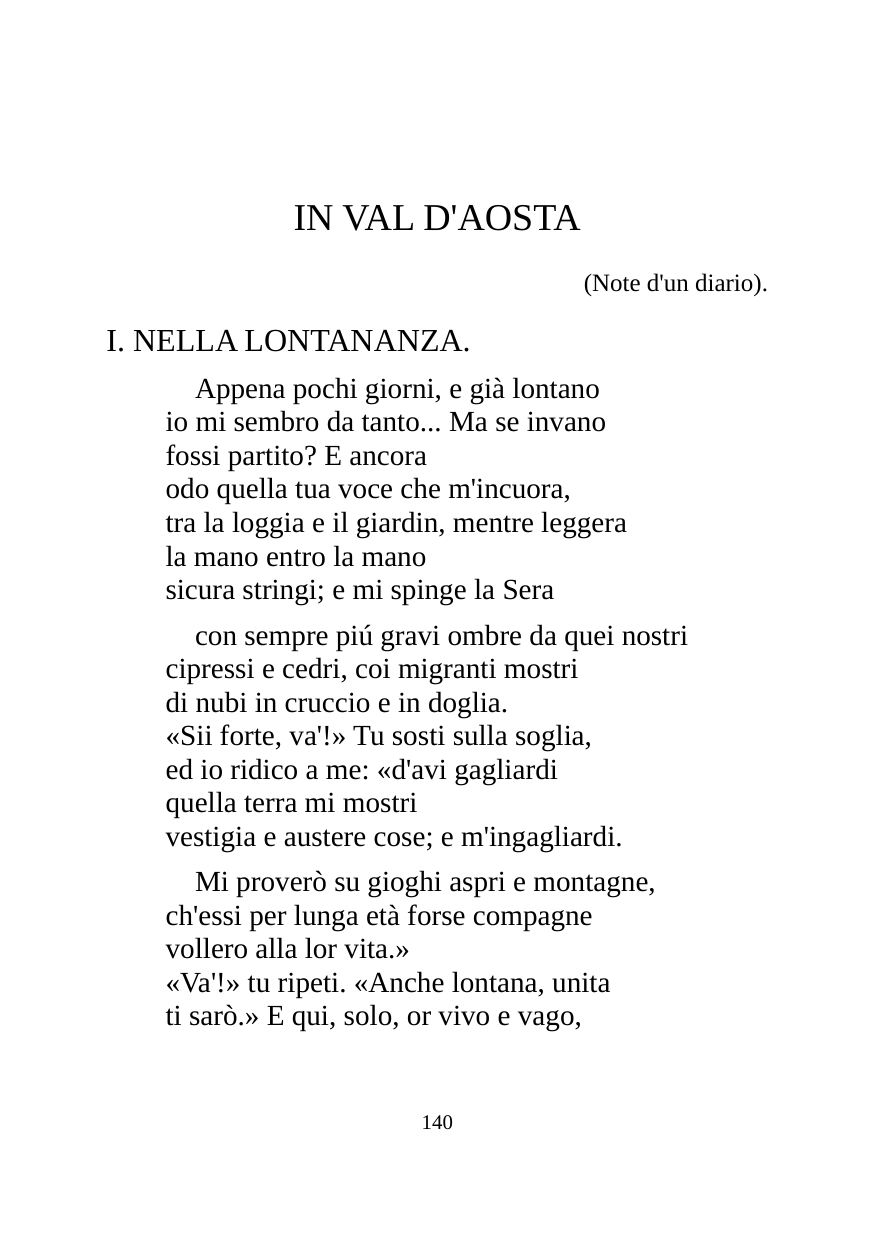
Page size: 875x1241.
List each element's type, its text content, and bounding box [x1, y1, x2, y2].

subtitle IN VAL D'AOSTA [106, 195, 768, 238]
text (Note d'un diario). [106, 268, 768, 297]
subtitle I. NELLA LONTANANZA. [106, 322, 768, 358]
text Mi proverò su gioghi aspri e montagne, ch'essi per lunga età forse compagne vollero alla lor vita.» «Va'!» tu ripeti. «Anche lontana, unita ti sarò.» E qui, solo, or vivo e vago, [165, 864, 768, 1032]
text Appena pochi giorni, e già lontano io mi sembro da tanto... Ma se invano fossi partito? E ancora odo quella tua voce che m'incuora, tra la loggia e il giardin, mentre leggera la mano entro la mano sicura stringi; e mi spinge la Sera [165, 371, 768, 606]
text con sempre piú gravi ombre da quei nostri cipressi e cedri, coi migranti mostri di nubi in cruccio e in doglia. «Sii forte, va'!» Tu sosti sulla soglia, ed io ridico a me: «d'avi gagliardi quella terra mi mostri vestigia e austere cose; e m'ingagliardi. [165, 618, 768, 852]
